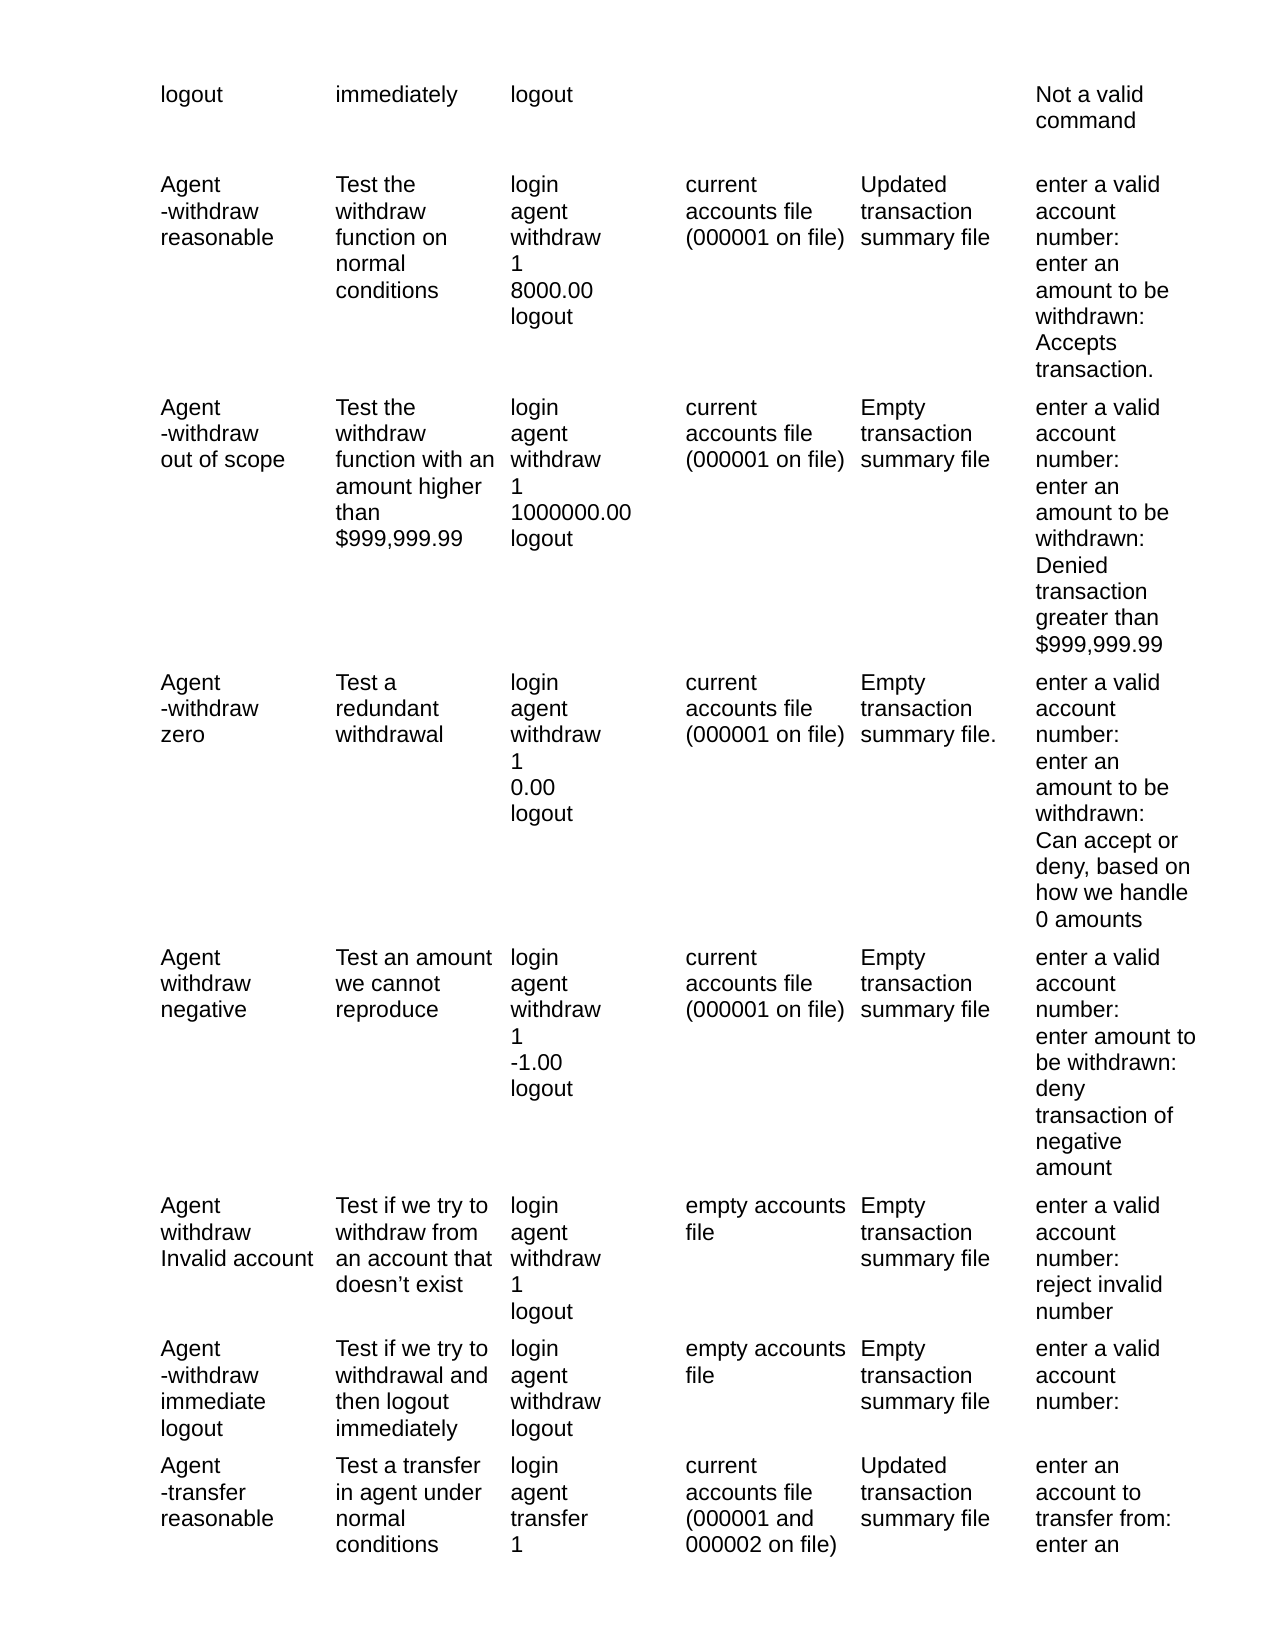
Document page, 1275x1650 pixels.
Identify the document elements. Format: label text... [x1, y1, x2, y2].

table_cell logout [505, 75, 680, 166]
table_cell enter a valid account number: [1030, 1330, 1205, 1447]
table_cell empty accounts file [680, 1186, 855, 1330]
table_cell Test the withdraw function with an amount higher than $999,999.99 [330, 388, 505, 663]
table_cell Updated transaction summary file [855, 166, 1030, 388]
table_cell Agent -withdraw out of scope [155, 388, 330, 663]
table_cell Test if we try to withdraw from an account that doesn’t exist [330, 1186, 505, 1330]
table_cell login agent withdraw logout [505, 1330, 680, 1447]
table_cell Updated transaction summary file [855, 1447, 1030, 1563]
table_cell Agent withdraw Invalid account [155, 1186, 330, 1330]
table_cell Test a redundant withdrawal [330, 663, 505, 938]
table_cell login agent withdraw 1 8000.00 logout [505, 166, 680, 388]
table_cell Empty transaction summary file. [855, 663, 1030, 938]
table_cell login agent transfer 1 [505, 1447, 680, 1563]
table_cell Test a transfer in agent under normal conditions [330, 1447, 505, 1563]
table_cell current accounts file (000001 on file) [680, 938, 855, 1186]
table_cell Empty transaction summary file [855, 1330, 1030, 1447]
table_cell Test if we try to withdrawal and then logout immediately [330, 1330, 505, 1447]
table_cell empty accounts file [680, 1330, 855, 1447]
table_cell [680, 75, 855, 166]
table_cell enter a valid account number: enter an amount to be withdrawn: Accepts transaction. [1030, 166, 1205, 388]
table_cell enter an account to transfer from: enter an [1030, 1447, 1205, 1563]
table_cell login agent withdraw 1 -1.00 logout [505, 938, 680, 1186]
table_cell Empty transaction summary file [855, 388, 1030, 663]
table_cell enter a valid account number: reject invalid number [1030, 1186, 1205, 1330]
table_cell current accounts file (000001 on file) [680, 663, 855, 938]
table_cell login agent withdraw 1 logout [505, 1186, 680, 1330]
table_cell login agent withdraw 1 0.00 logout [505, 663, 680, 938]
table_cell current accounts file (000001 on file) [680, 166, 855, 388]
table_cell Empty transaction summary file [855, 938, 1030, 1186]
table_cell login agent withdraw 1 1000000.00 logout [505, 388, 680, 663]
table_cell Not a valid command [1030, 75, 1205, 166]
table_cell Test an amount we cannot reproduce [330, 938, 505, 1186]
table_cell [855, 75, 1030, 166]
table_cell Empty transaction summary file [855, 1186, 1030, 1330]
table_cell logout [155, 75, 330, 166]
table_cell enter a valid account number: enter amount to be withdrawn: deny transaction of negative amount [1030, 938, 1205, 1186]
table_cell Agent -transfer reasonable [155, 1447, 330, 1563]
table_cell Test the withdraw function on normal conditions [330, 166, 505, 388]
table_cell current accounts file (000001 on file) [680, 388, 855, 663]
table_cell immediately [330, 75, 505, 166]
table_cell Agent withdraw negative [155, 938, 330, 1186]
table_cell enter a valid account number: enter an amount to be withdrawn: Denied transaction greater than $999,999.99 [1030, 388, 1205, 663]
table_cell current accounts file (000001 and 000002 on file) [680, 1447, 855, 1563]
table_cell enter a valid account number: enter an amount to be withdrawn: Can accept or deny, based on how we handle 0 amounts [1030, 663, 1205, 938]
table_cell Agent -withdraw reasonable [155, 166, 330, 388]
table_cell Agent -withdraw zero [155, 663, 330, 938]
table_cell Agent -withdraw immediate logout [155, 1330, 330, 1447]
